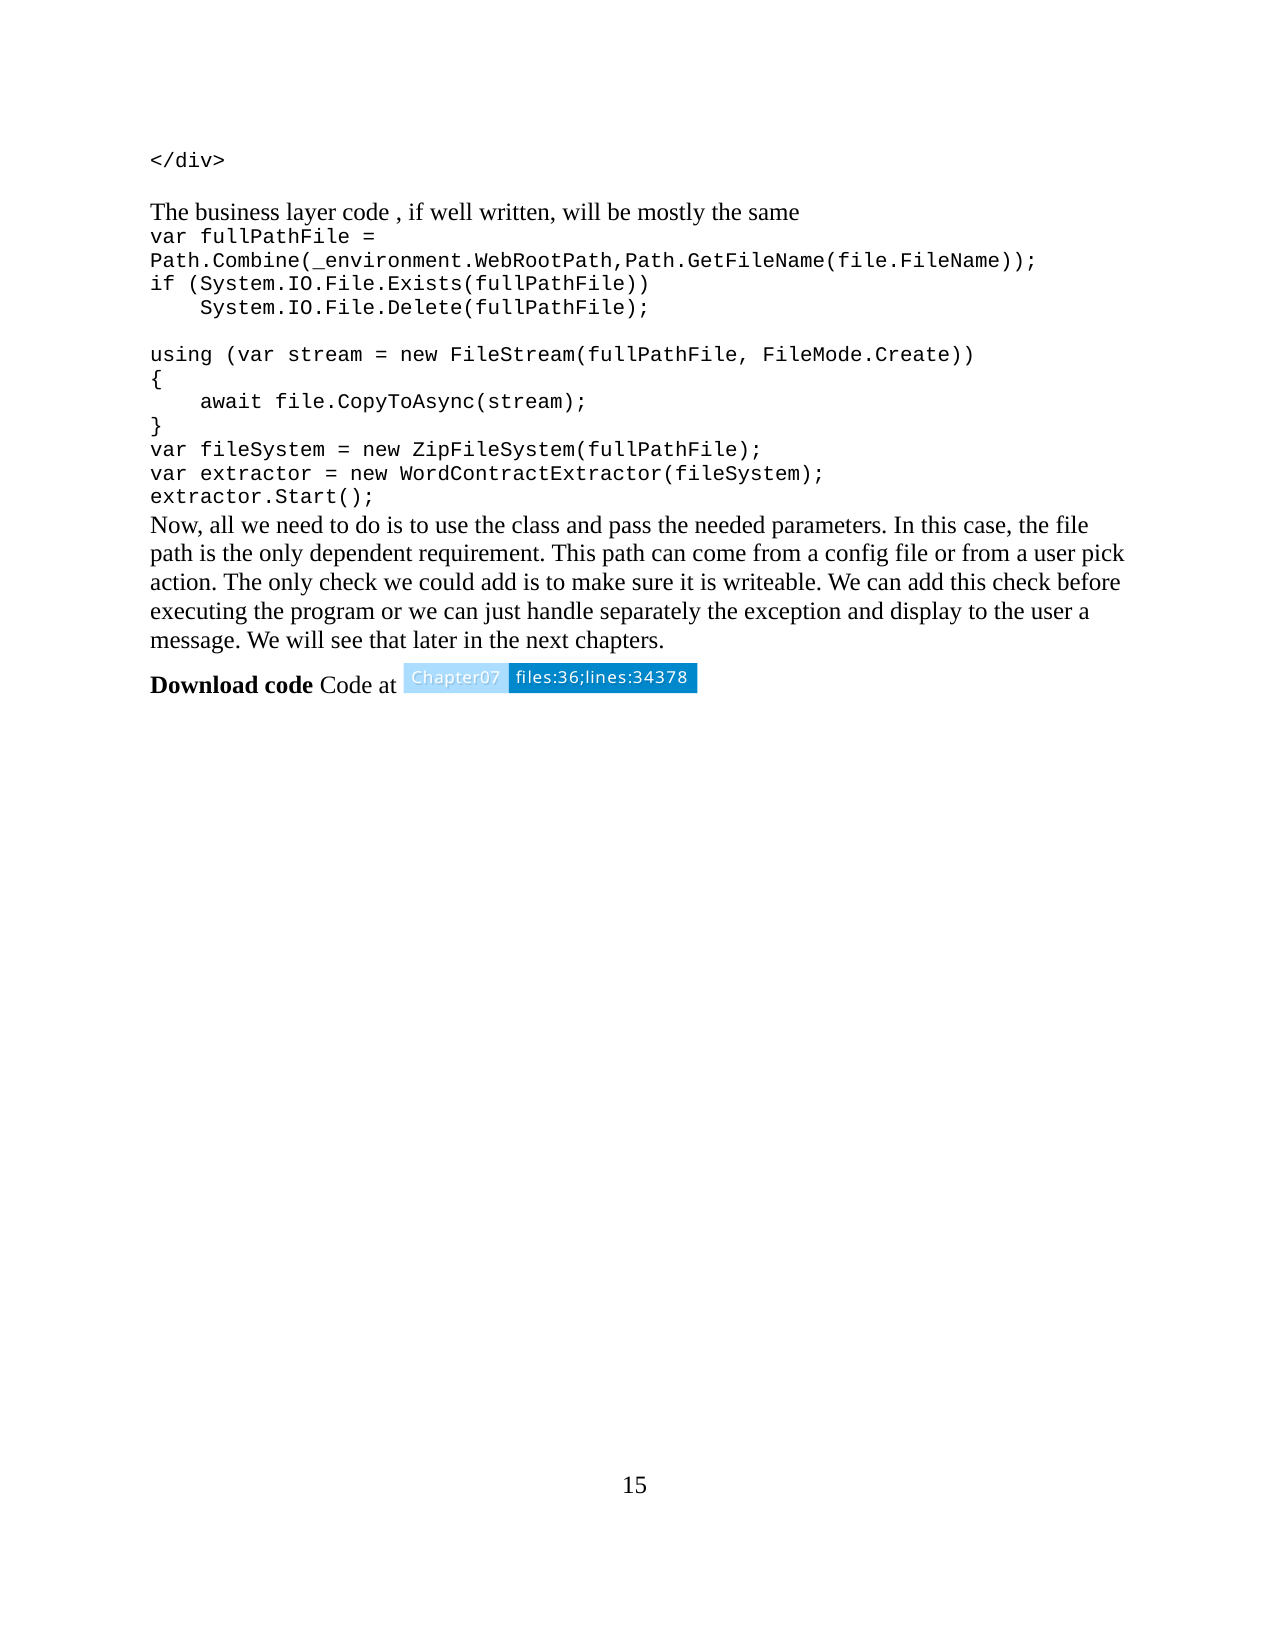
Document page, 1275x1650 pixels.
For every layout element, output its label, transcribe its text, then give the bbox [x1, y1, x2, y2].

text if (System.IO.File.Exists(fullPathFile)) [150, 273, 1125, 297]
text The business layer code , if well written, will be mostly the same [150, 197, 1125, 226]
text var fileSystem = new ZipFileSystem(fullPathFile); [150, 439, 1125, 462]
text var extractor = new WordContractExtractor(fileSystem); [150, 462, 1125, 486]
text await file.CopyToAsync(stream); [150, 392, 1125, 415]
text extractor.Start(); [150, 486, 1125, 510]
text } [150, 415, 1125, 439]
text var fullPathFile = Path.Combine(_environment.WebRootPath,Path.GetFileName(file.FileName)); [150, 226, 1125, 273]
text using (var stream = new FileStream(fullPathFile, FileMode.Create)) [150, 344, 1125, 368]
text { [150, 368, 1125, 392]
text Download code Code at [150, 662, 1125, 699]
text </div> [150, 150, 1125, 174]
text System.IO.File.Delete(fullPathFile); [150, 297, 1125, 321]
text Now, all we need to do is to use the class and pass the needed parameters. In this case, the file path is the only dependent requirement. This path can come from a config file or from a user pick action. The only check we could add is to make sure it is writeable. We can add this check before executing the program or we can just handle separately the exception and display to the user a message. We will see that later in the next chapters. [150, 510, 1125, 653]
